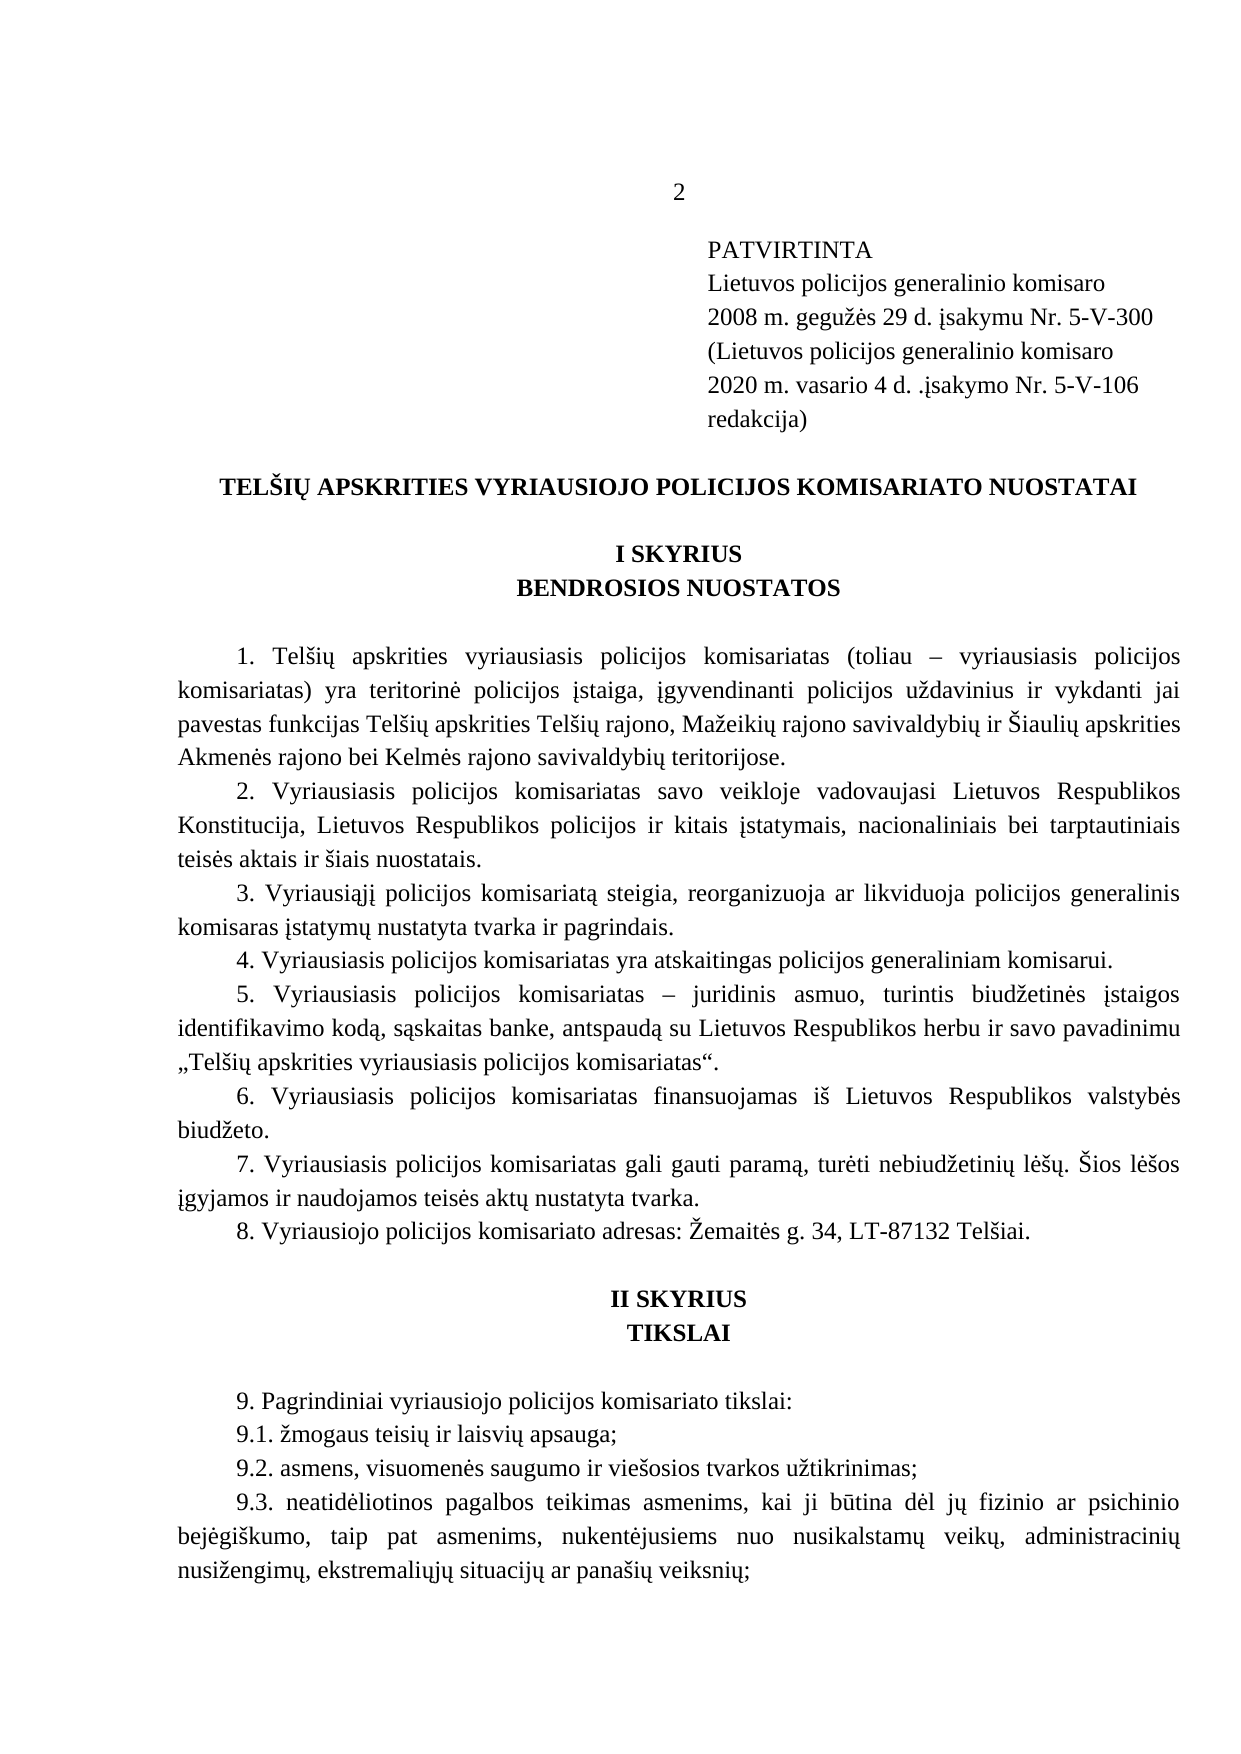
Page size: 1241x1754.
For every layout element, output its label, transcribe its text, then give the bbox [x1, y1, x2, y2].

text 5. Vyriausiasis policijos komisariatas – juridinis asmuo, turintis biudžetinės įstaigos identifikavimo kodą, sąskaitas banke, antspaudą su Lietuvos Respublikos herbu ir savo pavadinimu „Telšių apskrities vyriausiasis policijos komisariatas“. [177, 979, 1181, 1076]
text Lietuvos policijos generalinio komisaro [707, 268, 1181, 297]
text redakcija) [707, 404, 1181, 433]
text 7. Vyriausiasis policijos komisariatas gali gauti paramą, turėti nebiudžetinių lėšų. Šios lėšos įgyjamos ir naudojamos teisės aktų nustatyta tvarka. [177, 1149, 1181, 1211]
text (Lietuvos policijos generalinio komisaro [707, 336, 1181, 365]
text 6. Vyriausiasis policijos komisariatas finansuojamas iš Lietuvos Respublikos valstybės biudžeto. [177, 1081, 1181, 1144]
text TIKSLAI [176, 1318, 1181, 1347]
text PATVIRTINTA [707, 235, 1181, 263]
text 9. Pagrindiniai vyriausiojo policijos komisariato tikslai: [177, 1386, 1181, 1414]
text 2020 m. vasario 4 d. .įsakymo Nr. 5-V-106 [707, 370, 1181, 399]
text 4. Vyriausiasis policijos komisariatas yra atskaitingas policijos generaliniam komisarui. [177, 946, 1181, 974]
text 3. Vyriausiąjį policijos komisariatą steigia, reorganizuoja ar likviduoja policijos generalinis komisaras įstatymų nustatyta tvarka ir pagrindais. [177, 878, 1181, 941]
text II SKYRIUS [176, 1284, 1181, 1313]
text 9.1. žmogaus teisių ir laisvių apsauga; [177, 1419, 1181, 1448]
text 1. Telšių apskrities vyriausiasis policijos komisariatas (toliau – vyriausiasis policijos komisariatas) yra teritorinė policijos įstaiga, įgyvendinanti policijos uždavinius ir vykdanti jai pavestas funkcijas Telšių apskrities Telšių rajono, Mažeikių rajono savivaldybių ir Šiaulių apskrities Akmenės rajono bei Kelmės rajono savivaldybių teritorijose. [177, 641, 1181, 771]
text 9.3. neatidėliotinos pagalbos teikimas asmenims, kai ji būtina dėl jų fizinio ar psichinio bejėgiškumo, taip pat asmenims, nukentėjusiems nuo nusikalstamų veikų, administracinių nusižengimų, ekstremaliųjų situacijų ar panašių veiksnių; [177, 1487, 1181, 1584]
text 2008 m. gegužės 29 d. įsakymu Nr. 5-V-300 [707, 302, 1181, 331]
text 9.2. asmens, visuomenės saugumo ir viešosios tvarkos užtikrinimas; [177, 1453, 1181, 1482]
text TELŠIŲ APSKRITIES VYRIAUSIOJO POLICIJOS KOMISARIATO NUOSTATAI [176, 472, 1181, 500]
text 8. Vyriausiojo policijos komisariato adresas: Žemaitės g. 34, LT-87132 Telšiai. [177, 1216, 1181, 1245]
text BENDROSIOS NUOSTATOS [176, 573, 1181, 602]
text I SKYRIUS [176, 539, 1181, 568]
text 2. Vyriausiasis policijos komisariatas savo veikloje vadovaujasi Lietuvos Respublikos Konstitucija, Lietuvos Respublikos policijos ir kitais įstatymais, nacionaliniais bei tarptautiniais teisės aktais ir šiais nuostatais. [177, 776, 1181, 873]
